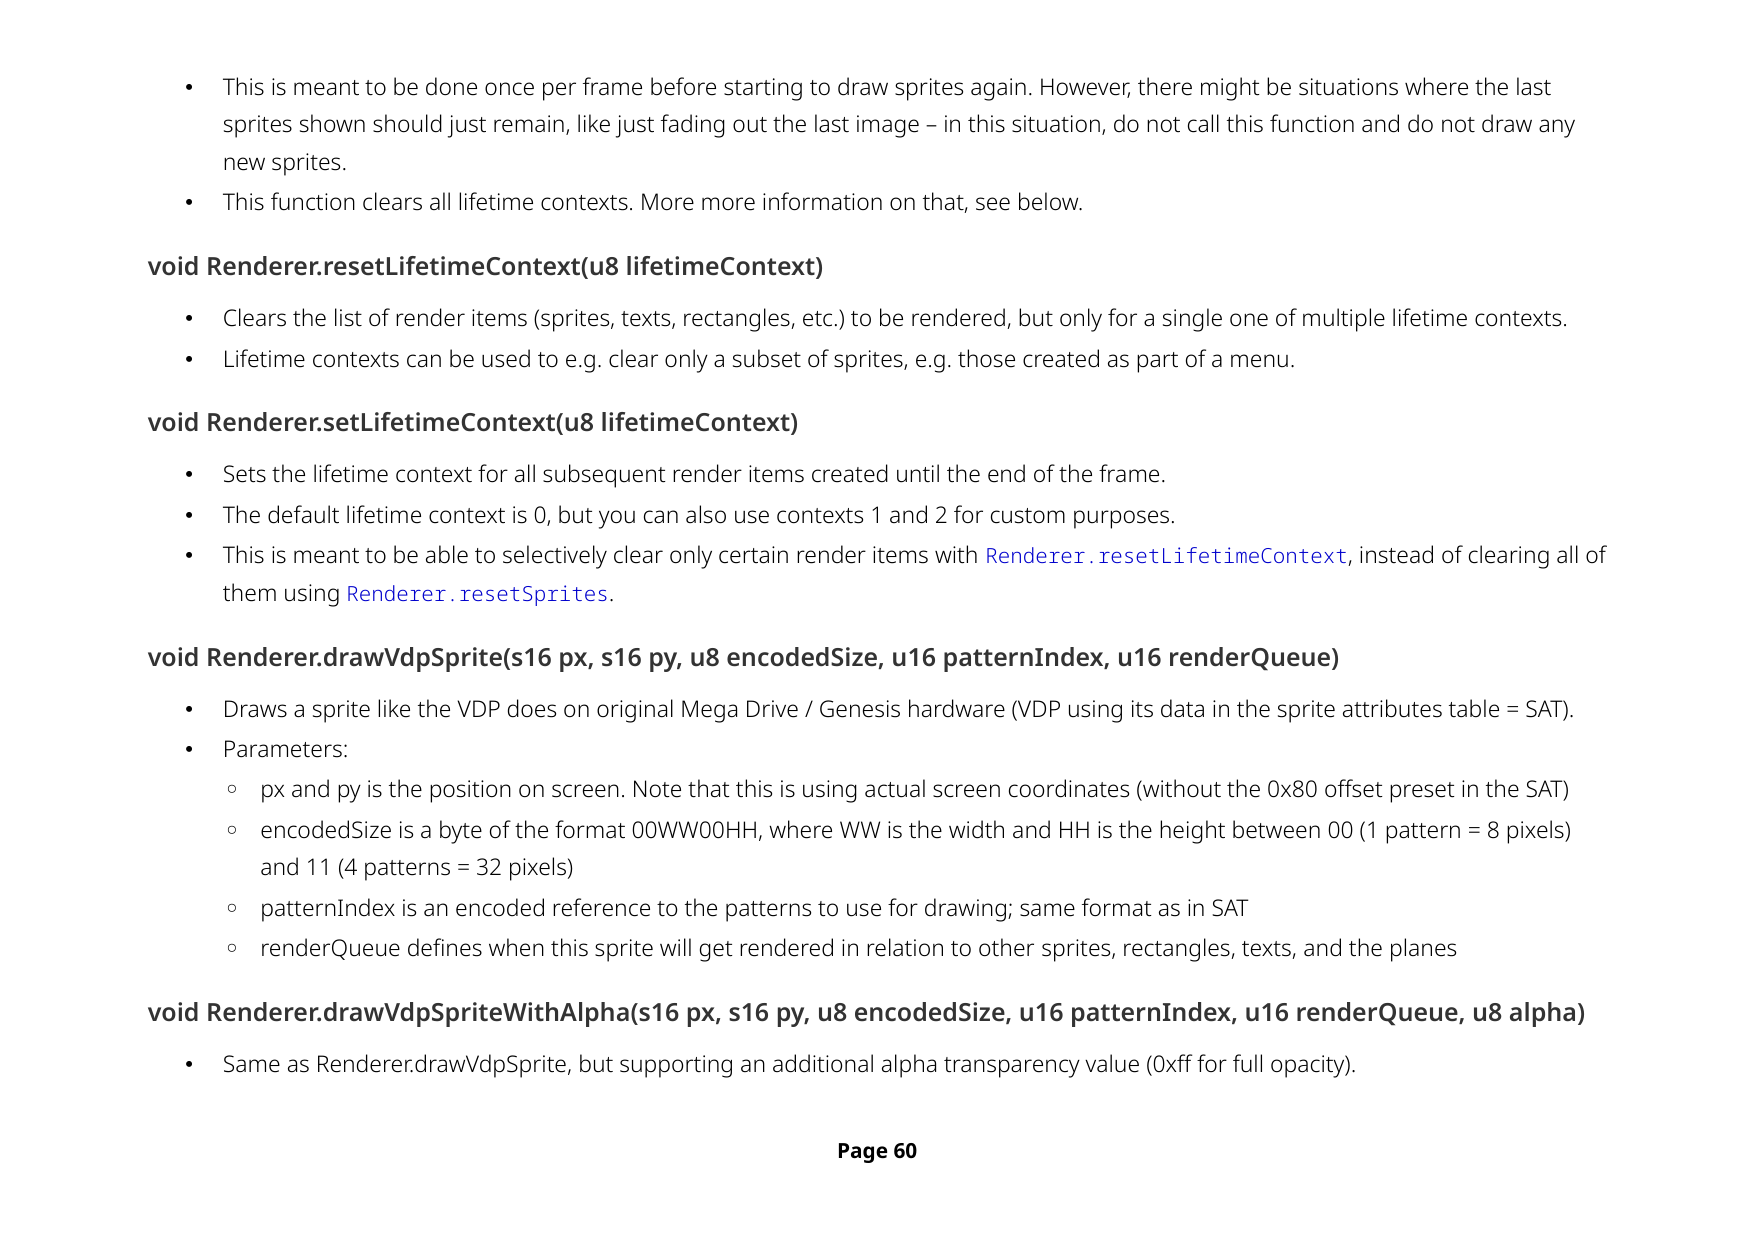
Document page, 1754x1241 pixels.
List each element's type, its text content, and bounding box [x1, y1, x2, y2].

subtitle void Renderer.setLifetimeContext(u8 lifetimeContext) [148, 405, 1606, 439]
subtitle void Renderer.resetLifetimeContext(u8 lifetimeContext) [148, 249, 1606, 283]
list Parameters: [185, 733, 1606, 764]
list Sets the lifetime context for all subsequent render items created until the end of the frame. [185, 458, 1606, 489]
list patternIndex is an encoded reference to the patterns to use for drawing; same format as in SAT [223, 892, 1606, 923]
list This is meant to be able to selectively clear only certain render items with Renderer.resetLifetimeContext, instead of clearing all of them using Renderer.resetSprites. [185, 539, 1606, 608]
subtitle void Renderer.drawVdpSpriteWithAlpha(s16 px, s16 py, u8 encodedSize, u16 patternIndex, u16 renderQueue, u8 alpha) [148, 994, 1606, 1029]
list The default lifetime context is 0, but you can also use contexts 1 and 2 for custom purposes. [185, 499, 1606, 530]
list Same as Renderer.drawVdpSprite, but supporting an additional alpha transparency value (0xff for full opacity). [185, 1048, 1606, 1079]
subtitle void Renderer.drawVdpSprite(s16 px, s16 py, u8 encodedSize, u16 patternIndex, u16 renderQueue) [148, 639, 1606, 673]
list Draws a sprite like the VDP does on original Mega Drive / Genesis hardware (VDP using its data in the sprite attributes table = SAT). [185, 692, 1606, 724]
list renderQueue defines when this sprite will get rendered in relation to other sprites, rectangles, texts, and the planes [223, 932, 1606, 963]
list This is meant to be done once per frame before starting to draw sprites again. However, there might be situations where the last sprites shown should just remain, like just fading out the last image – in this situation, do not call this function and do not draw any new sprites. [185, 71, 1606, 177]
list encodedSize is a byte of the format 00WW00HH, where WW is the width and HH is the height between 00 (1 pattern = 8 pixels) and 11 (4 patterns = 32 pixels) [223, 814, 1606, 882]
list This function clears all lifetime contexts. More more information on that, see below. [185, 186, 1606, 217]
list px and py is the position on screen. Note that this is using actual screen coordinates (without the 0x80 offset preset in the SAT) [223, 773, 1606, 804]
list Clears the list of render items (sprites, texts, rectangles, etc.) to be rendered, but only for a single one of multiple lifetime contexts. [185, 302, 1606, 333]
list Lifetime contexts can be used to e.g. clear only a subset of sprites, e.g. those created as part of a menu. [185, 342, 1606, 374]
